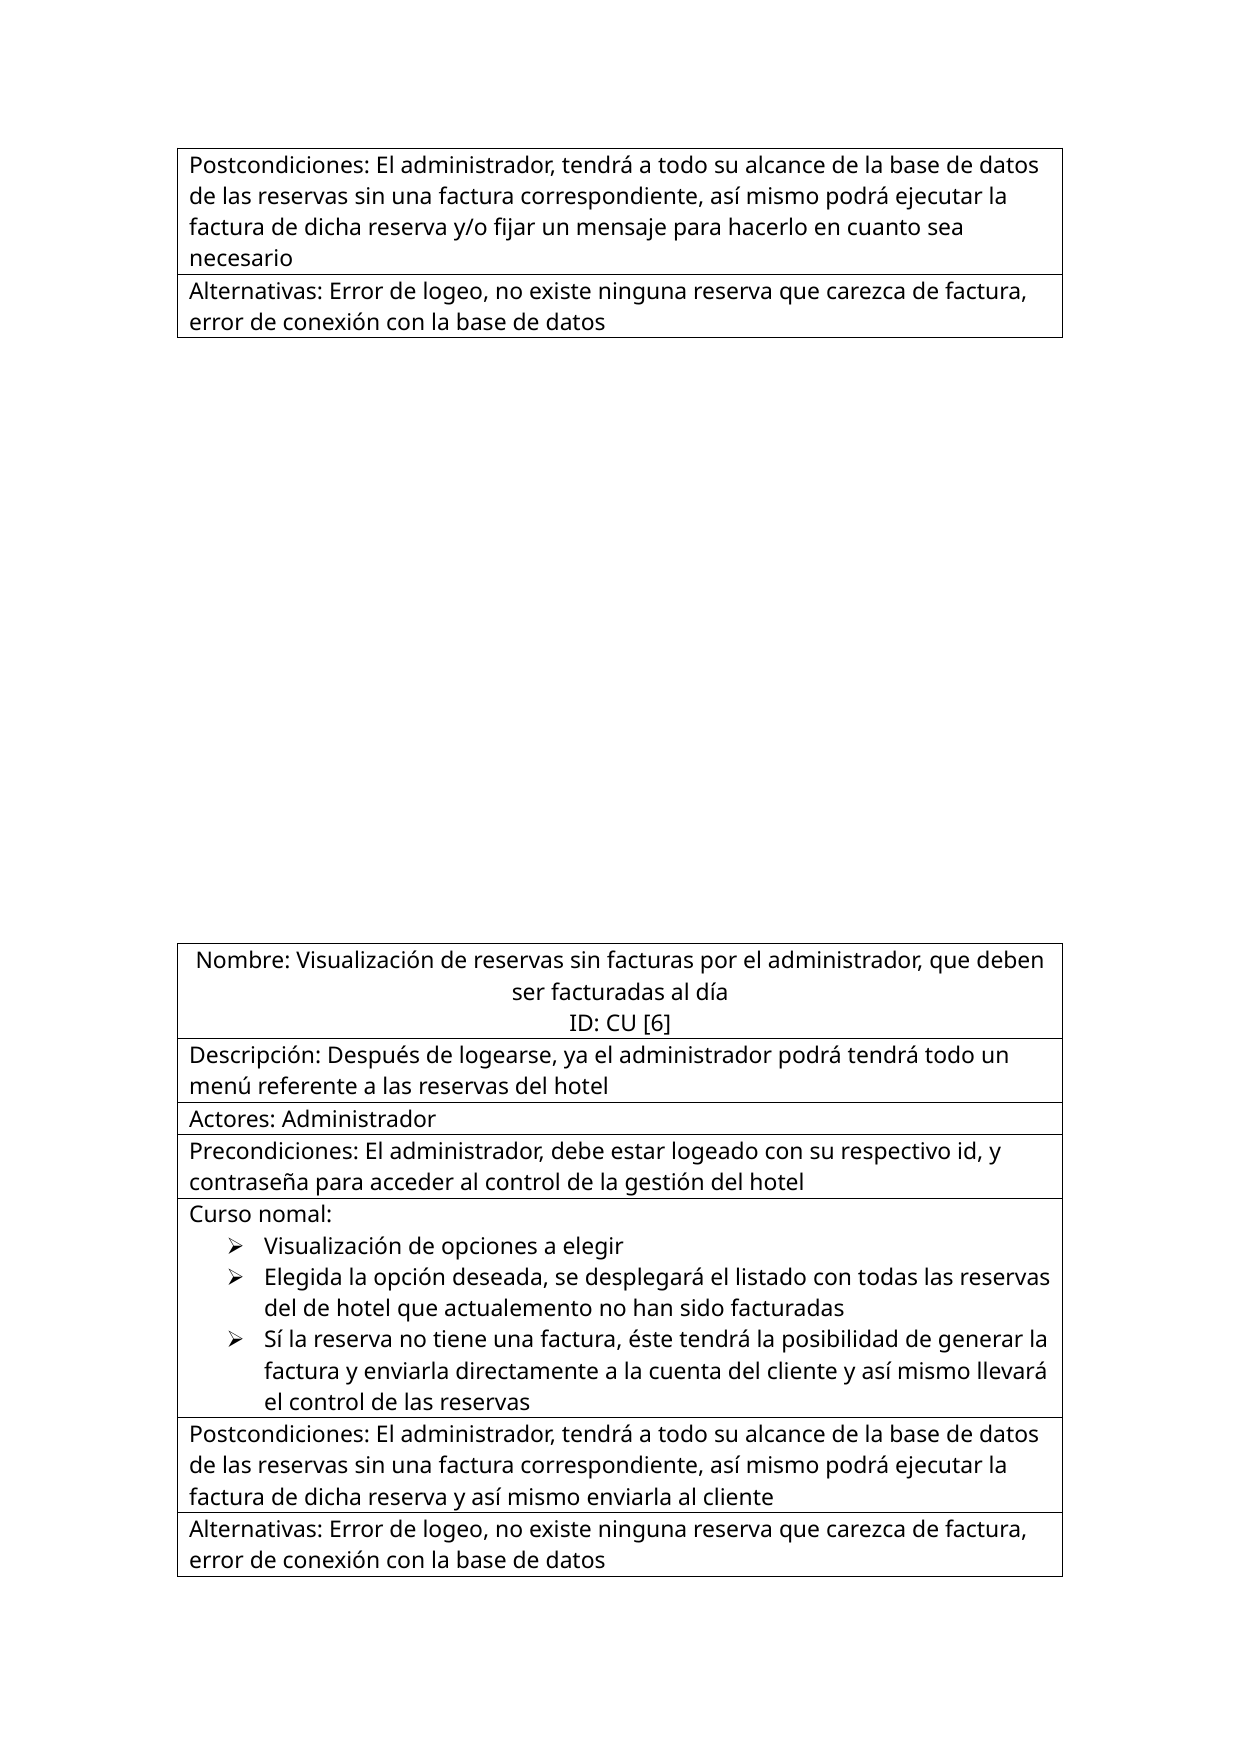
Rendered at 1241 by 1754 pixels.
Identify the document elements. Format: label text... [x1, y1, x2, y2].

table_cell Descripción: Después de logearse, ya el administrador podrá tendrá todo un menú referente a las reservas del hotel [178, 1039, 1062, 1102]
table_cell Actores: Administrador [178, 1103, 1062, 1134]
table_cell Postcondiciones: El administrador, tendrá a todo su alcance de la base de datos de las reservas sin una factura correspondiente, así mismo podrá ejecutar la factura de dicha reserva y/o fijar un mensaje para hacerlo en cuanto sea necesario [178, 149, 1062, 274]
table_cell Alternativas: Error de logeo, no existe ninguna reserva que carezca de factura, error de conexión con la base de datos [178, 1513, 1062, 1576]
table_cell Postcondiciones: El administrador, tendrá a todo su alcance de la base de datos de las reservas sin una factura correspondiente, así mismo podrá ejecutar la factura de dicha reserva y así mismo enviarla al cliente [178, 1418, 1062, 1512]
table_cell Precondiciones: El administrador, debe estar logeado con su respectivo id, y contraseña para acceder al control de la gestión del hotel [178, 1135, 1062, 1197]
table_cell Alternativas: Error de logeo, no existe ninguna reserva que carezca de factura, error de conexión con la base de datos [178, 275, 1062, 337]
table_cell Curso nomal: Visualización de opciones a elegir Elegida la opción deseada, se desplegará el listado con todas las reservas del de hotel que actualemento no han sido facturadas Sí la reserva no tiene una factura, éste tendrá la posibilidad de generar la factura y enviarla directamente a la cuenta del cliente y así mismo llevará el control de las reservas [178, 1199, 1062, 1417]
table_header Nombre: Visualización de reservas sin facturas por el administrador, que deben ser facturadas al día ID: CU [6] [178, 944, 1062, 1038]
